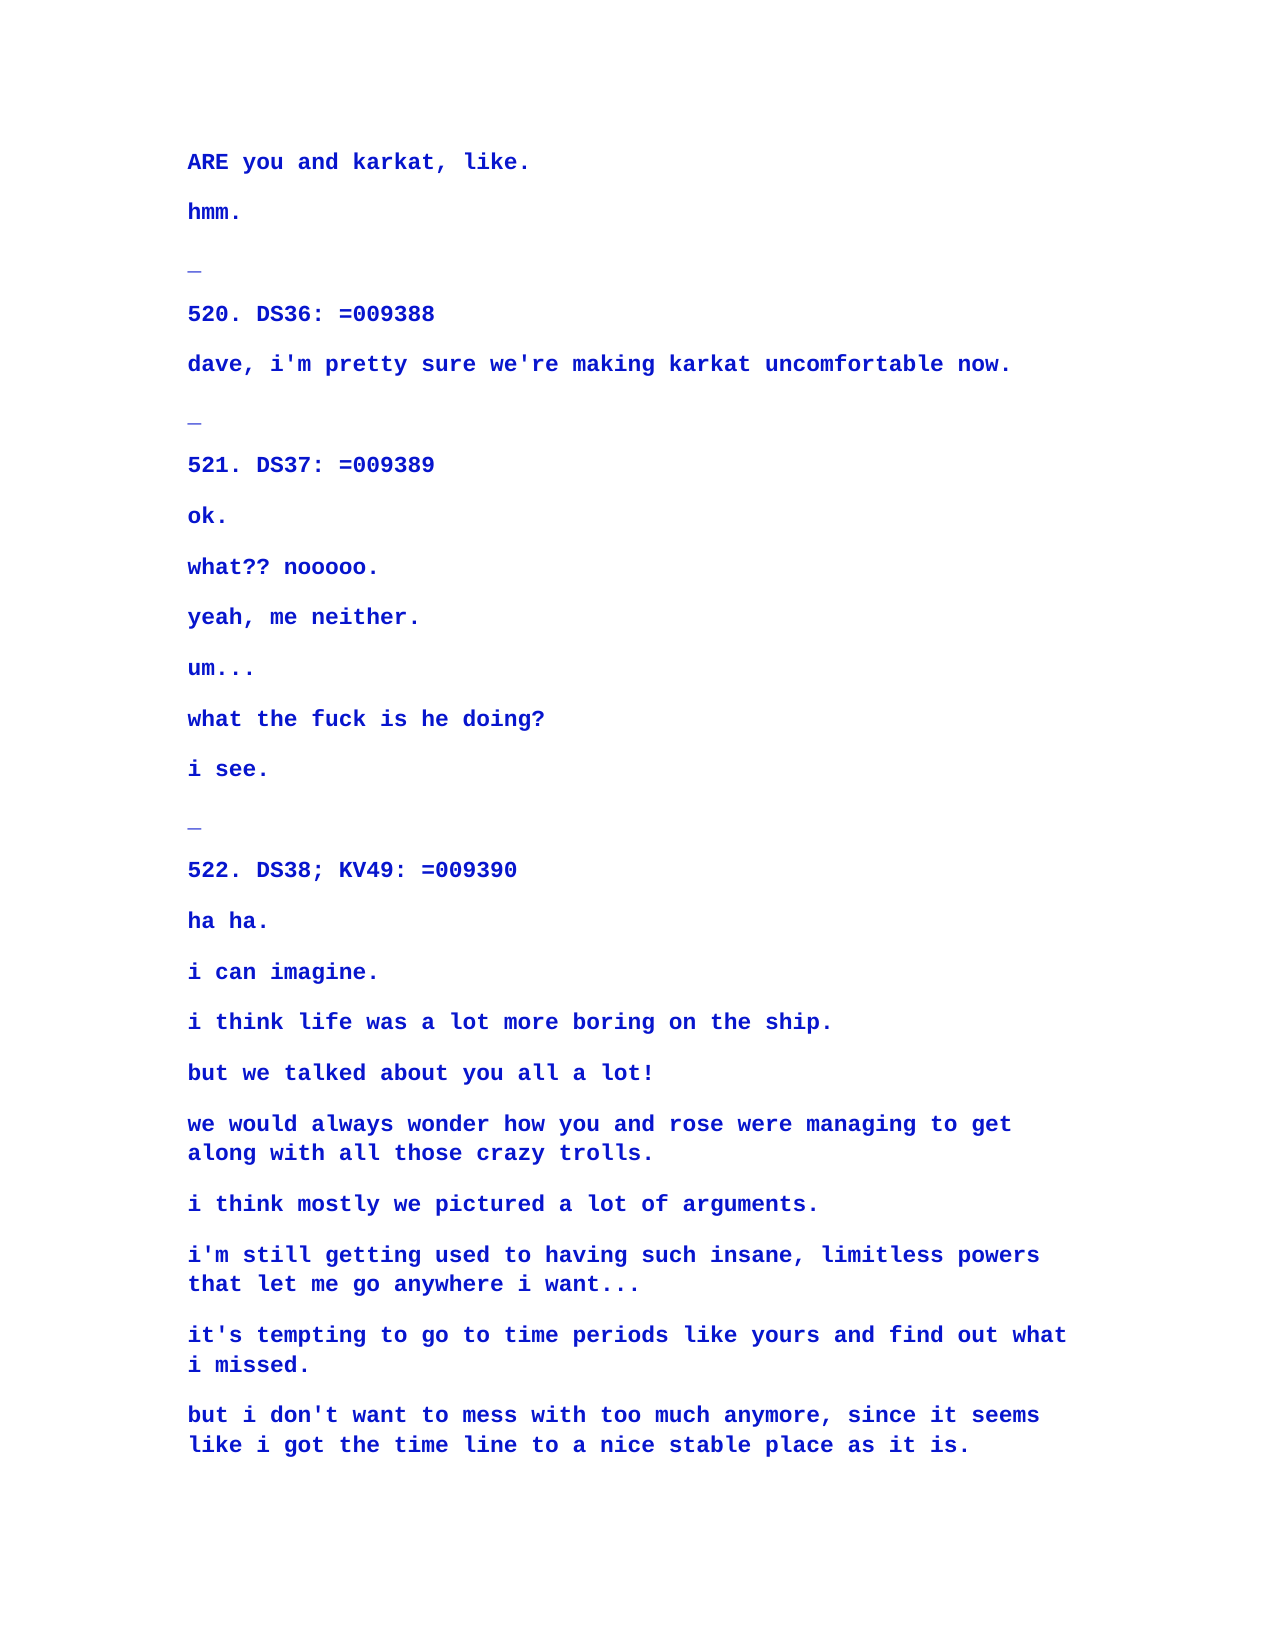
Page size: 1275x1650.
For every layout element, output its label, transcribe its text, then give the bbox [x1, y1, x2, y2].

text i think life was a lot more boring on the ship. [187, 1011, 1087, 1037]
text ARE you and karkat, like. [187, 150, 1087, 176]
text _ [187, 808, 1087, 834]
text 520. DS36: =009388 [187, 302, 1087, 328]
text we would always wonder how you and rose were managing to get along with all those crazy trolls. [187, 1112, 1087, 1168]
text ok. [187, 504, 1087, 530]
text what?? nooooo. [187, 555, 1087, 581]
text i think mostly we pictured a lot of arguments. [187, 1192, 1087, 1218]
text ha ha. [187, 909, 1087, 935]
text i'm still getting used to having such insane, limitless powers that let me go anywhere i want... [187, 1243, 1087, 1299]
text 522. DS38; KV49: =009390 [187, 859, 1087, 885]
text but we talked about you all a lot! [187, 1061, 1087, 1087]
text what the fuck is he doing? [187, 707, 1087, 733]
text it's tempting to go to time periods like yours and find out what i missed. [187, 1323, 1087, 1379]
text 521. DS37: =009389 [187, 454, 1087, 480]
text but i don't want to mess with too much anymore, since it seems like i got the time line to a nice stable place as it is. [187, 1404, 1087, 1459]
text _ [187, 251, 1087, 277]
text hmm. [187, 201, 1087, 227]
text um... [187, 656, 1087, 682]
text dave, i'm pretty sure we're making karkat uncomfortable now. [187, 352, 1087, 378]
text i can imagine. [187, 960, 1087, 986]
text _ [187, 403, 1087, 429]
text i see. [187, 757, 1087, 783]
text yeah, me neither. [187, 606, 1087, 632]
